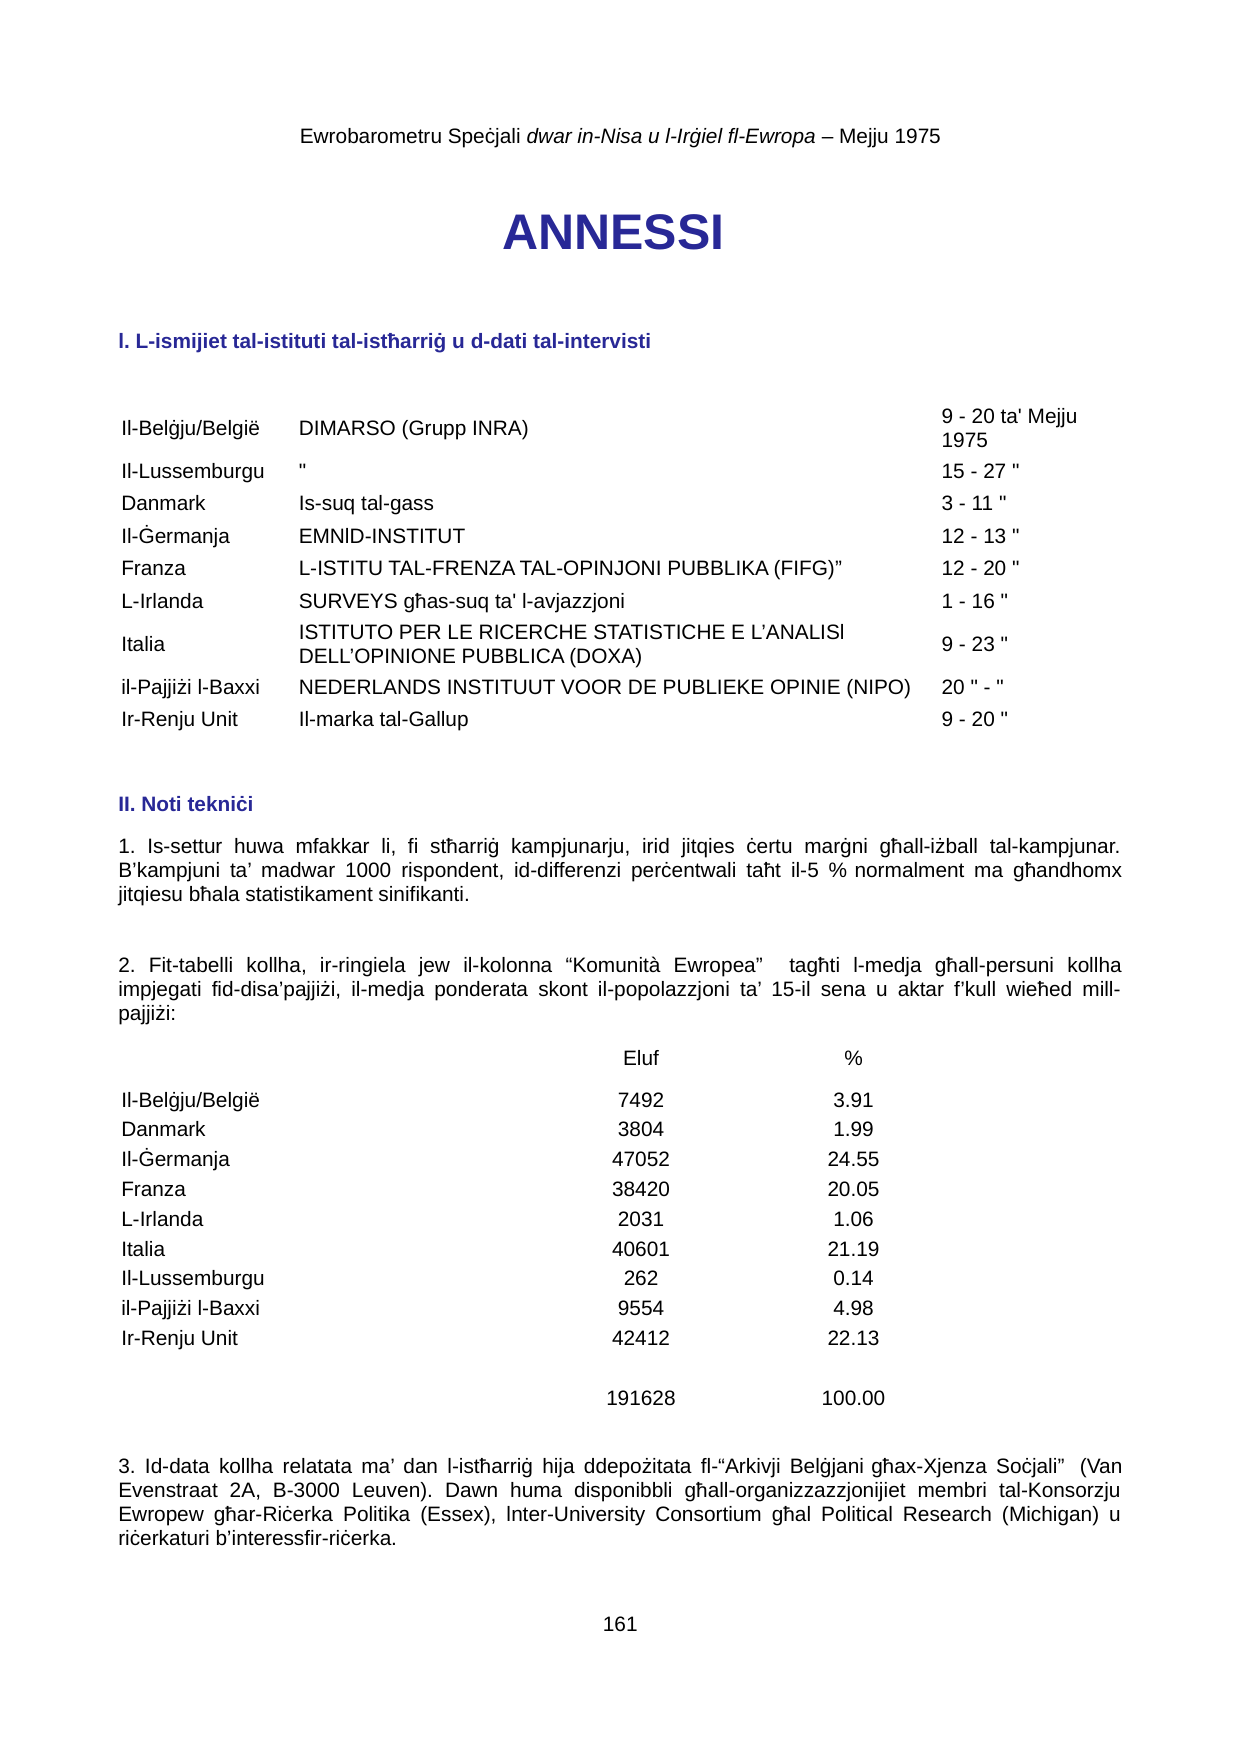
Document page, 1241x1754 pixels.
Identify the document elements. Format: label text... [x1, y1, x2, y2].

table_cell Ir-Renju Unit [118, 703, 296, 735]
table_cell 24.55 [745, 1144, 962, 1174]
table_cell Ir-Renju Unit [118, 1323, 537, 1353]
table_cell L-Irlanda [118, 1204, 537, 1233]
table_cell Il-marka tal-Gallup [296, 703, 938, 735]
table_cell Is-suq tal-gass [296, 487, 938, 519]
table_cell 3804 [537, 1114, 745, 1144]
table_cell Franza [118, 552, 296, 584]
table_cell 1 - 16 " [939, 584, 1104, 617]
table_cell Il-Ġermanja [118, 1144, 537, 1174]
table_header % [745, 1031, 962, 1084]
table_cell 262 [537, 1263, 745, 1293]
table_cell Il-Lussemburgu [118, 1263, 537, 1293]
table_cell 4.98 [745, 1293, 962, 1323]
table_cell [537, 1353, 745, 1382]
table_cell Franza [118, 1174, 537, 1204]
table_cell 21.19 [745, 1234, 962, 1263]
table_header DIMARSO (Grupp INRA) [296, 401, 938, 455]
table_cell L-ISTITU TAL-FRENZA TAL-OPINJONI PUBBLIKA (FIFG)” [296, 552, 938, 584]
table_cell SURVEYS għas-suq ta' l-avjazzjoni [296, 584, 938, 617]
table_cell il-Pajjiżi l-Baxxi [118, 670, 296, 703]
table_cell Italia [118, 1234, 537, 1263]
text 2. Fit-tabelli kollha, ir-ringiela jew il-kolonna “Komunità Ewropea” tagħti l-medja għall-persuni kollha impjegati fid-disa’pajjiżi, il-medja ponderata skont il-popolazzjoni ta’ 15-il sena u aktar f’kull wieħed mill-pajjiżi: [118, 953, 1122, 1025]
table_cell 12 - 20 " [939, 552, 1104, 584]
table_cell 9 - 23 " [939, 617, 1104, 670]
subtitle II. Noti tekniċi [118, 792, 1122, 816]
text 3. Id-data kollha relatata ma’ dan l-istħarriġ hija ddepożitata fl-“Arkivji Belġjani għax-Xjenza Soċjali” (Van Evenstraat 2A, B-3000 Leuven). Dawn huma disponibbli għall-organizzazzjonijiet membri tal-Konsorzju Ewropew għar-Riċerka Politika (Essex), lnter-University Consortium għal Political Research (Michigan) u riċerkaturi b’interessfir-riċerka. [118, 1454, 1122, 1549]
table_cell 40601 [537, 1234, 745, 1263]
table_cell 20 " - " [939, 670, 1104, 703]
table_cell [745, 1353, 962, 1382]
table_header 9 - 20 ta' Mejju 1975 [939, 401, 1104, 455]
table_cell Danmark [118, 487, 296, 519]
table_cell Il-Lussemburgu [118, 455, 296, 487]
table_cell 42412 [537, 1323, 745, 1353]
table_cell 3 - 11 " [939, 487, 1104, 519]
table_cell [118, 1383, 537, 1412]
table_cell 3.91 [745, 1085, 962, 1114]
table_header Eluf [537, 1031, 745, 1084]
table_cell Italia [118, 617, 296, 670]
table_cell 9554 [537, 1293, 745, 1323]
table_cell [118, 1353, 537, 1382]
table_header [118, 1031, 537, 1084]
table_cell 15 - 27 " [939, 455, 1104, 487]
table_cell 12 - 13 " [939, 520, 1104, 552]
table_cell Il-Belġju/België [118, 1085, 537, 1114]
table_cell ISTITUTO PER LE RICERCHE STATISTICHE E L’ANALISl DELL’OPINIONE PUBBLICA (DOXA) [296, 617, 938, 670]
table_cell 47052 [537, 1144, 745, 1174]
subtitle l. L-ismijiet tal-istituti tal-istħarriġ u d-dati tal-intervisti [118, 329, 1122, 353]
table_cell 7492 [537, 1085, 745, 1114]
table_cell Il-Ġermanja [118, 520, 296, 552]
table_cell 0.14 [745, 1263, 962, 1293]
table_cell 38420 [537, 1174, 745, 1204]
table_cell 20.05 [745, 1174, 962, 1204]
table_cell 9 - 20 " [939, 703, 1104, 735]
subtitle ANNESSI [118, 202, 1122, 260]
table_cell L-Irlanda [118, 584, 296, 617]
table_cell EMNlD-INSTITUT [296, 520, 938, 552]
table_cell 1.06 [745, 1204, 962, 1233]
table_cell 191628 [537, 1383, 745, 1412]
table_cell Danmark [118, 1114, 537, 1144]
table_cell NEDERLANDS INSTITUUT VOOR DE PUBLIEKE OPINIE (NIPO) [296, 670, 938, 703]
table_cell 1.99 [745, 1114, 962, 1144]
table_cell " [296, 455, 938, 487]
table_cell 22.13 [745, 1323, 962, 1353]
table_header Il-Belġju/België [118, 401, 296, 455]
table_cell il-Pajjiżi l-Baxxi [118, 1293, 537, 1323]
table_cell 2031 [537, 1204, 745, 1233]
text 1. Is-settur huwa mfakkar li, fi stħarriġ kampjunarju, irid jitqies ċertu marġni għall-iżball tal-kampjunar. B’kampjuni ta’ madwar 1000 rispondent, id-differenzi perċentwali taħt il-5 % normalment ma għandhomx jitqiesu bħala statistikament sinifikanti. [118, 834, 1122, 906]
table_cell 100.00 [745, 1383, 962, 1412]
